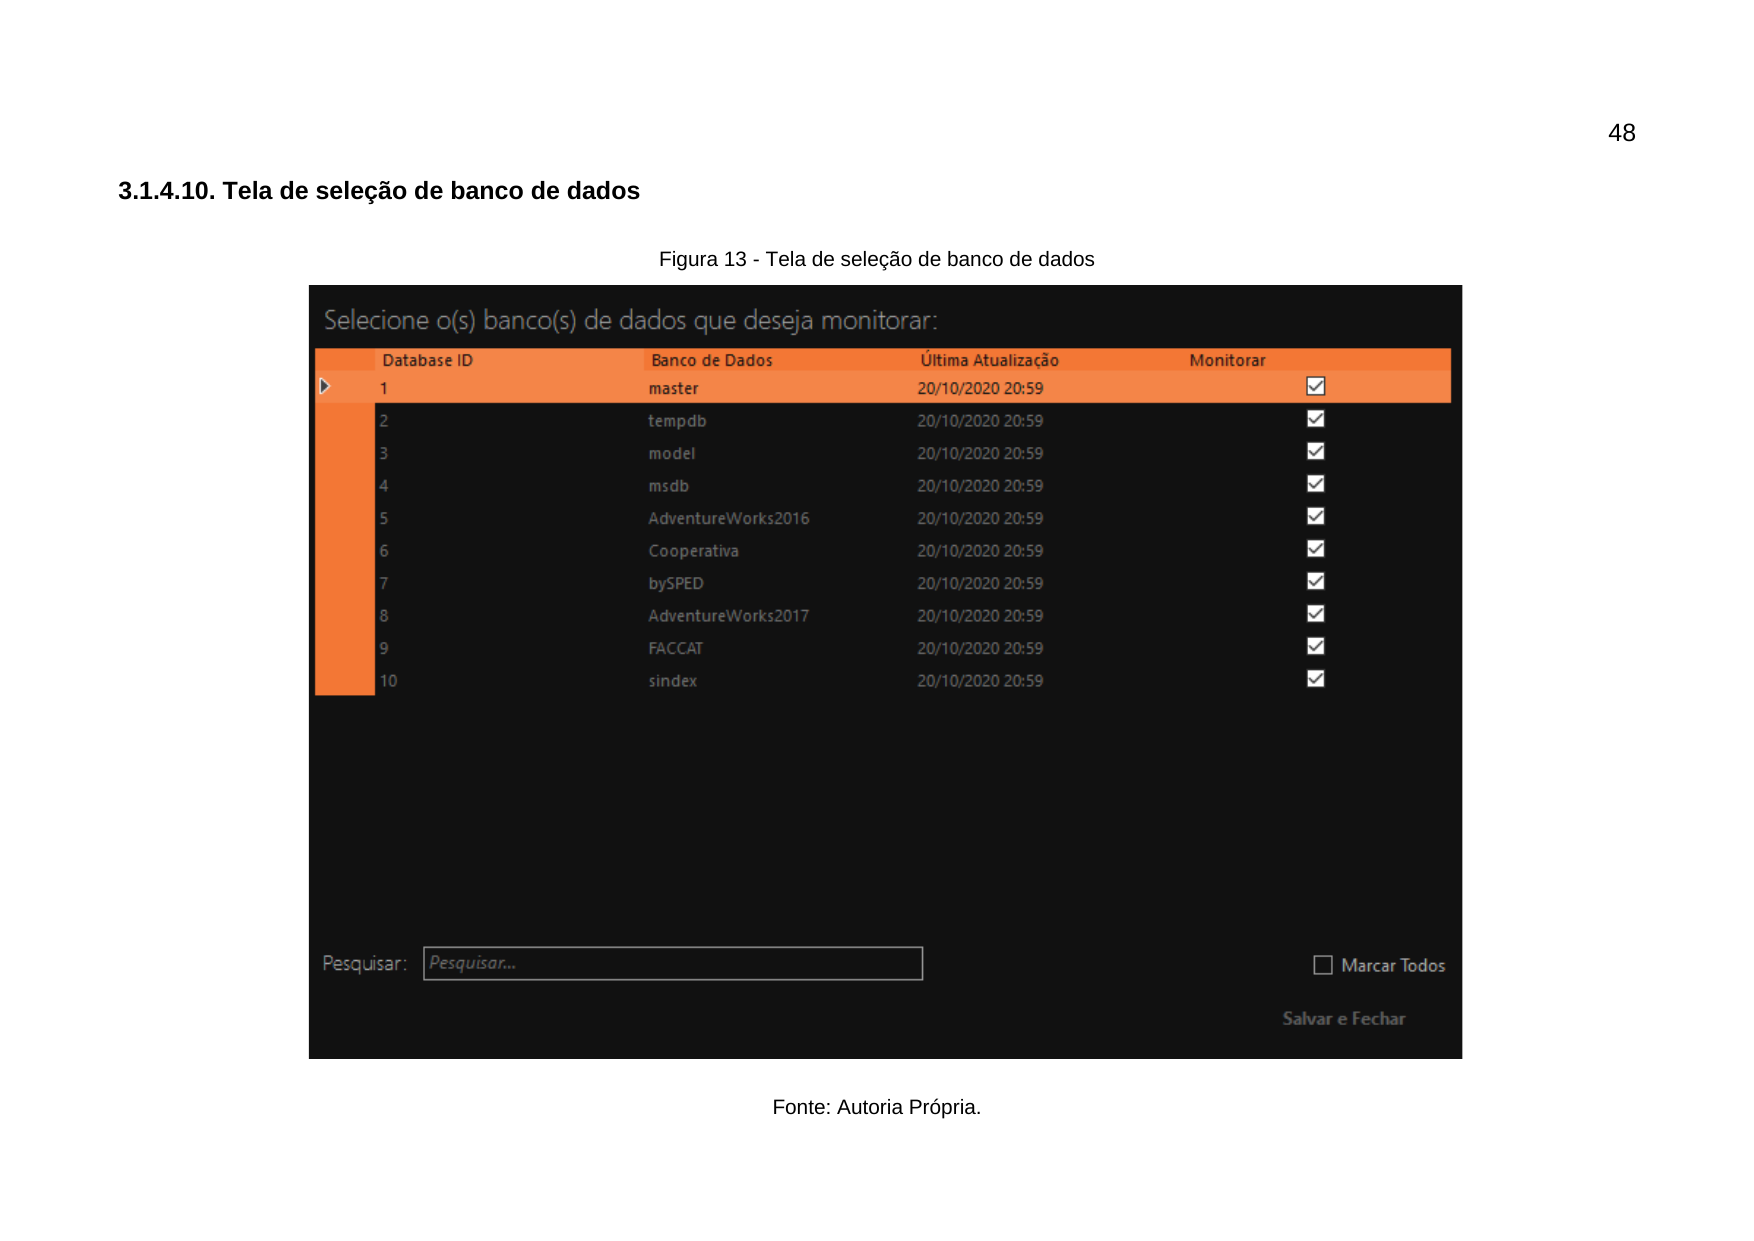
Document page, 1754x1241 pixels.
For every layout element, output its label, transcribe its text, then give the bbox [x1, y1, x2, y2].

picture [308, 285, 1463, 1059]
subtitle 3.1.4.10. Tela de seleção de banco de dados [118, 176, 1636, 205]
text Fonte: Autoria Própria. [118, 1059, 1636, 1118]
text Figura 13 - Tela de seleção de banco de dados [118, 246, 1636, 270]
